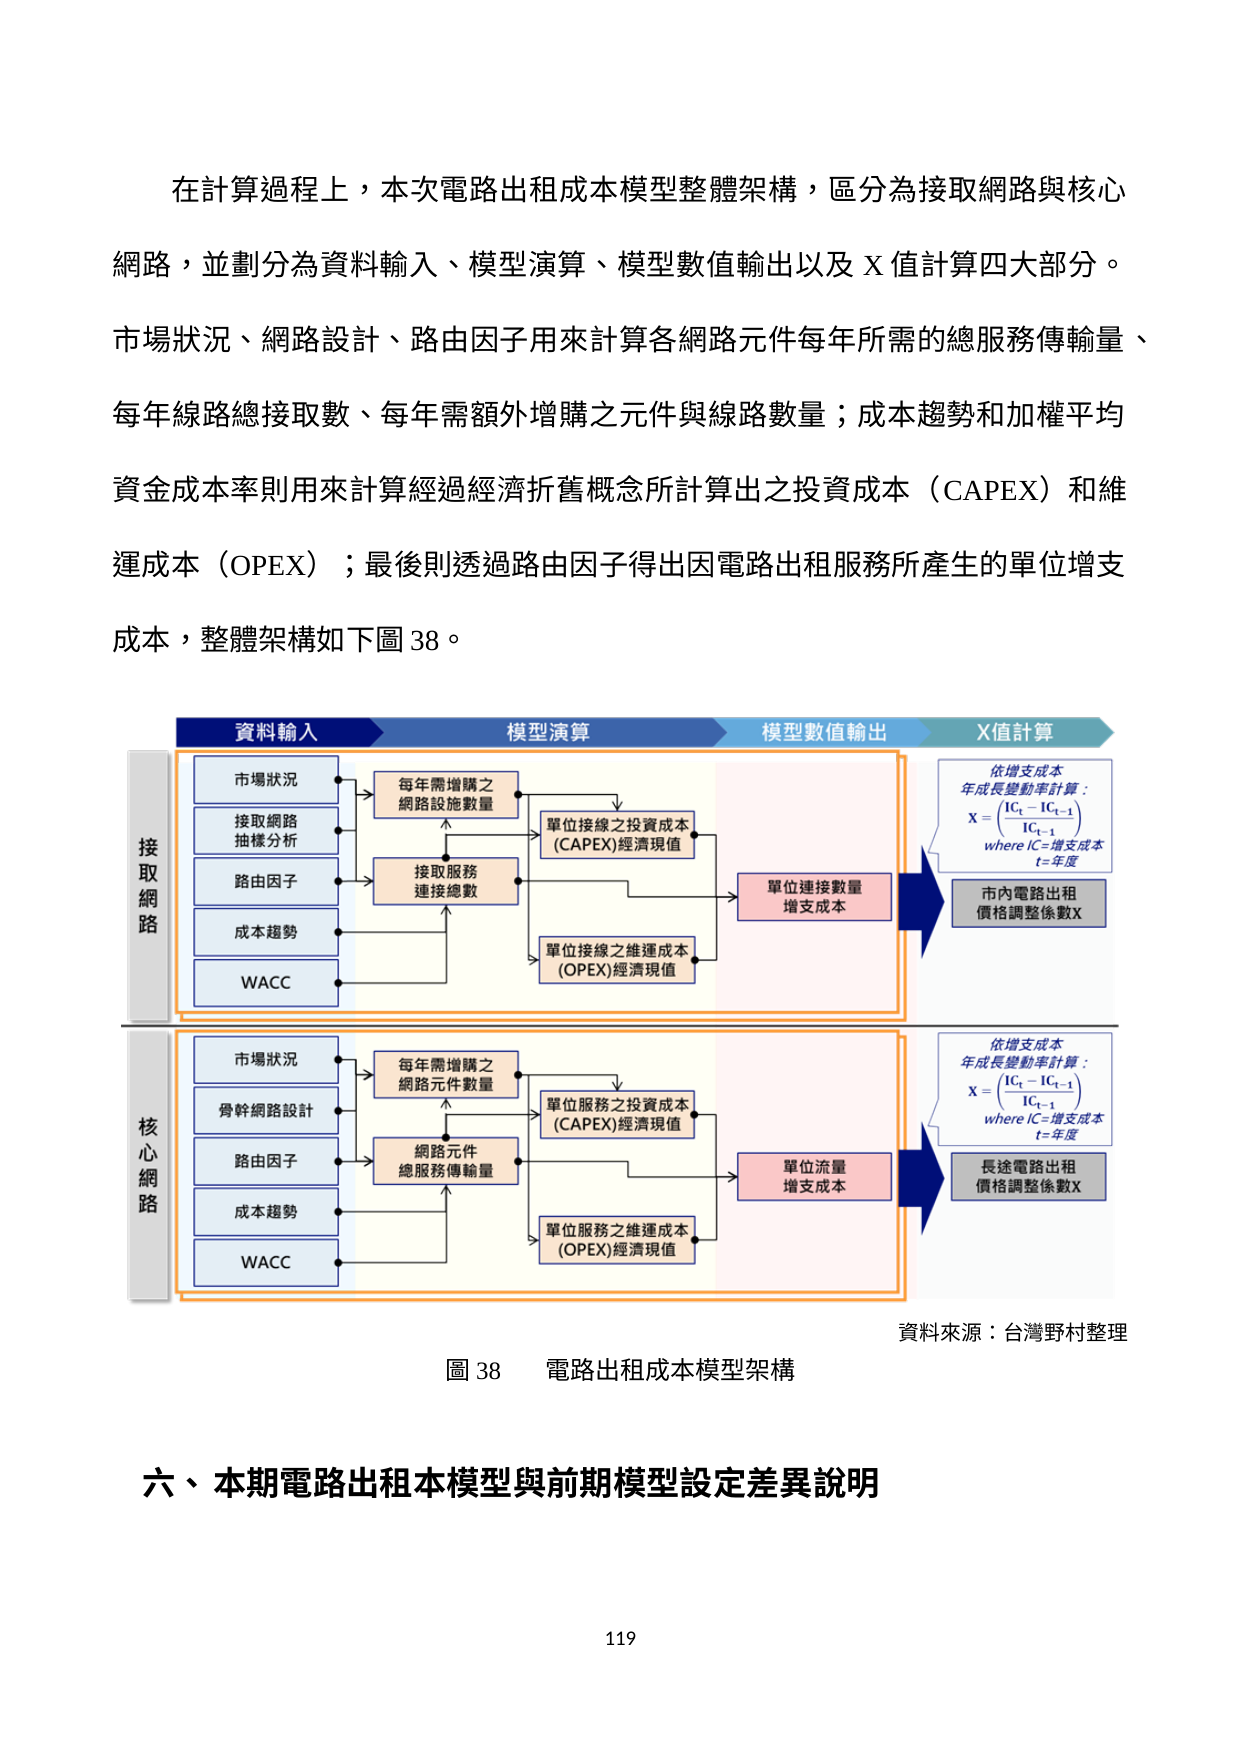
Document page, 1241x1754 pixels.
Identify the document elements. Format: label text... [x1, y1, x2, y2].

list 本期電路出租本模型與前期模型設定差異說明 [142, 1444, 1128, 1519]
text 在計算過程上，本次電路出租成本模型整體架構，區分為接取網路與核心網路，並劃分為資料輸入、模型演算、模型數值輸出以及X值計算四大部分。市場狀況、網路設計、路由因子用來計算各網路元件每年所需的總服務傳輸量、每年線路總接取數、每年需額外增購之元件與線路數量；成本趨勢和加權平均資金成本率則用來計算經過經濟折舊概念所計算出之投資成本（CAPEX）和維運成本（OPEX）；最後則透過路由因子得出因電路出租服務所產生的單位增支成本，整體架構如下圖38。 [112, 150, 1128, 675]
text 資料來源：台灣野村整理 [112, 1312, 1128, 1350]
text 圖 38 電路出租成本模型架構 [112, 1350, 1128, 1387]
picture [121, 712, 1120, 1308]
